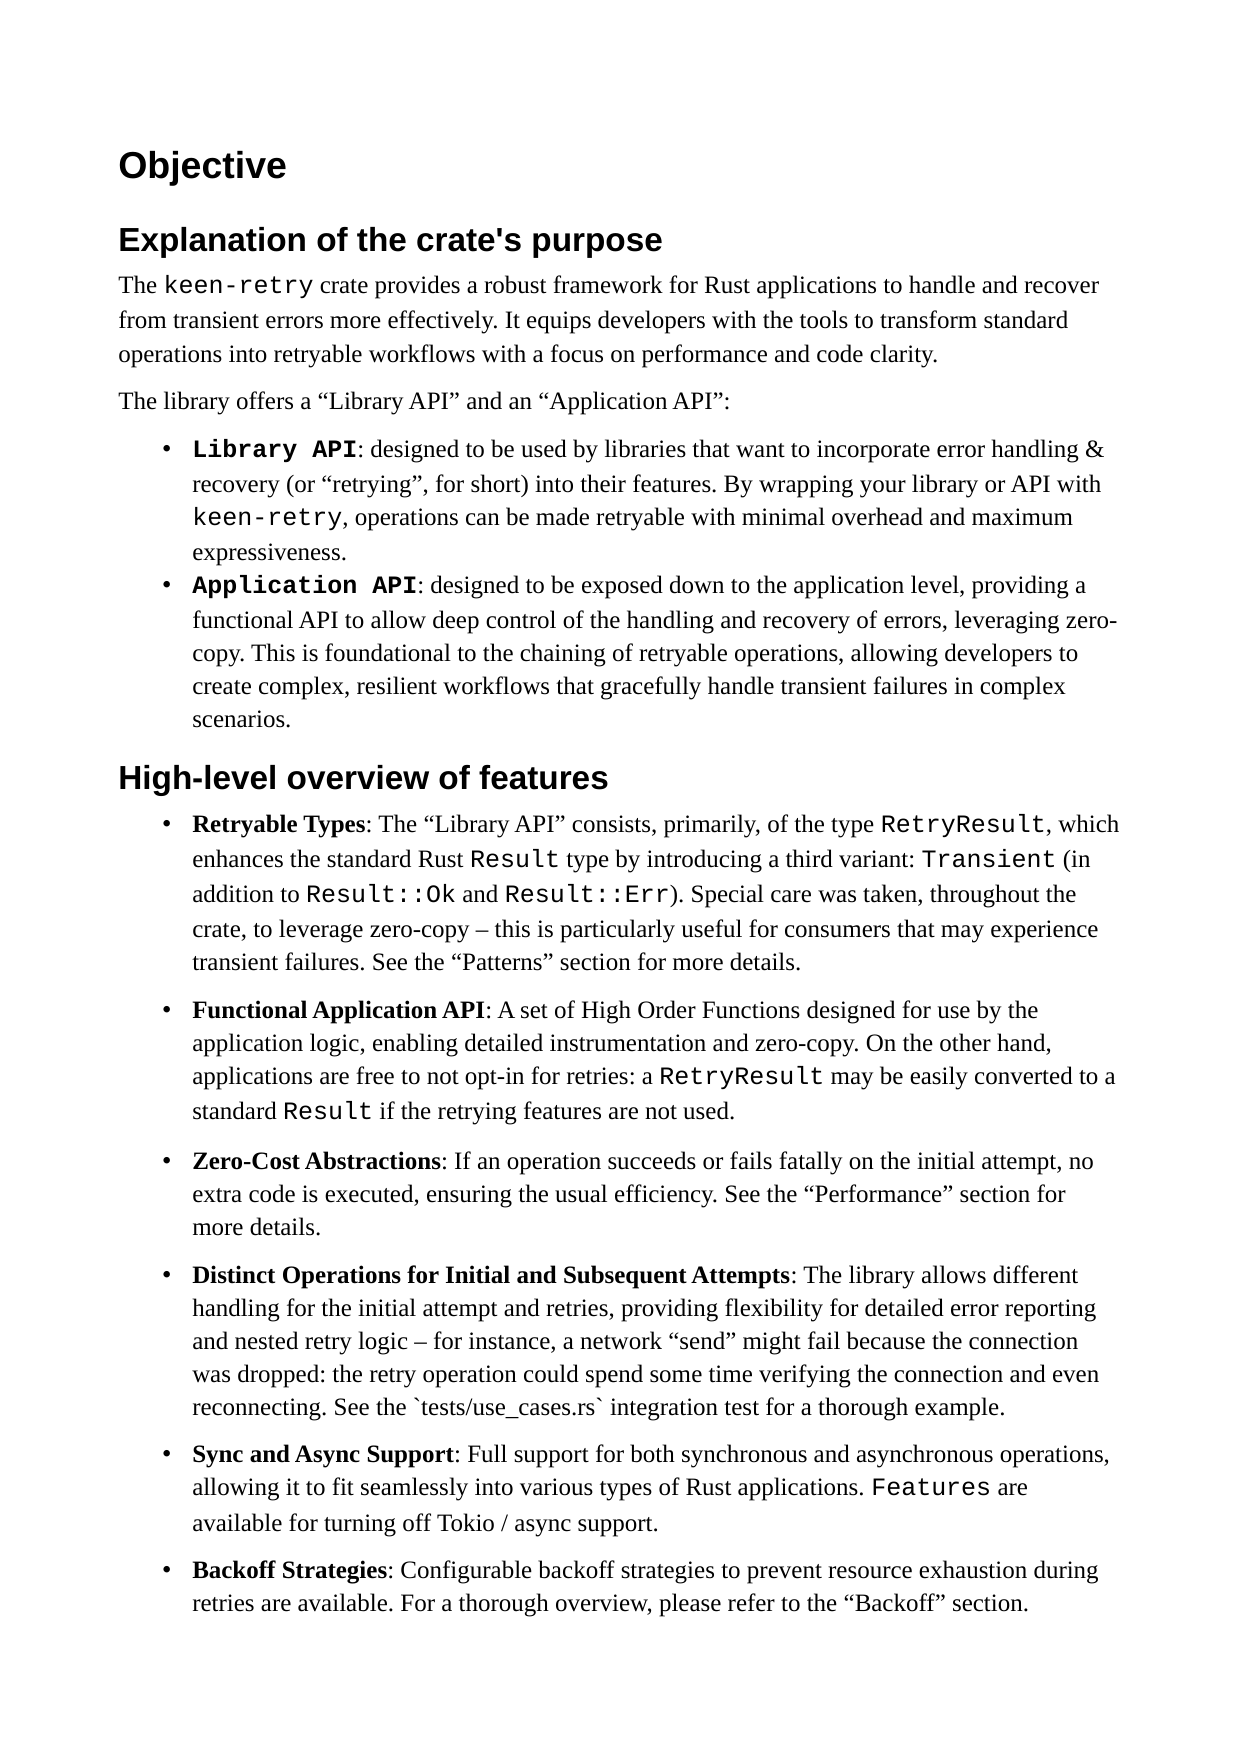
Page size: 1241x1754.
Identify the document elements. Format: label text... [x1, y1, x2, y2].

subtitle Explanation of the crate's purpose [118, 219, 1122, 258]
list Zero-Cost Abstractions: If an operation succeeds or fails fatally on the initial attempt, no extra code is executed, ensuring the usual efficiency. See the “Performance” section for more details. [162, 1146, 1122, 1241]
text The library offers a “Library API” and an “Application API”: [118, 386, 1122, 415]
text The keen-retry crate provides a robust framework for Rust applications to handle and recover from transient errors more effectively. It equips developers with the tools to transform standard operations into retryable workflows with a focus on performance and code clarity. [118, 271, 1122, 367]
subtitle Objective [118, 143, 1122, 186]
list Distinct Operations for Initial and Subsequent Attempts: The library allows different handling for the initial attempt and retries, providing flexibility for detailed error reporting and nested retry logic – for instance, a network “send” might fail because the connection was dropped: the retry operation could spend some time verifying the connection and even reconnecting. See the `tests/use_cases.rs` integration test for a thorough example. [162, 1260, 1122, 1421]
list Functional Application API: A set of High Order Functions designed for use by the application logic, enabling detailed instrumentation and zero-copy. On the other hand, applications are free to not opt-in for retries: a RetryResult may be easily converted to a standard Result if the retrying features are not used. [162, 995, 1122, 1127]
list Application API: designed to be exposed down to the application level, providing a functional API to allow deep control of the handling and recovery of errors, leveraging zero-copy. This is foundational to the chaining of retryable operations, allowing developers to create complex, resilient workflows that gracefully handle transient failures in complex scenarios. [162, 570, 1122, 733]
list Sync and Async Support: Full support for both synchronous and asynchronous operations, allowing it to fit seamlessly into various types of Rust applications. Features are available for turning off Tokio / async support. [162, 1439, 1122, 1536]
list Retryable Types: The “Library API” consists, primarily, of the type RetryResult, which enhances the standard Rust Result type by introducing a third variant: Transient (in addition to Result::Ok and Result::Err). Special care was taken, throughout the crate, to leverage zero-copy – this is particularly useful for consumers that may experience transient failures. See the “Patterns” section for more details. [162, 809, 1122, 976]
subtitle High-level overview of features [118, 758, 1122, 797]
list Backoff Strategies: Configurable backoff strategies to prevent resource exhaustion during retries are available. For a thorough overview, please refer to the “Backoff” section. [162, 1555, 1122, 1617]
list Library API: designed to be used by libraries that want to incorporate error handling & recovery (or “retrying”, for short) into their features. By wrapping your library or API with keen-retry, operations can be made retryable with minimal overhead and maximum expressiveness. [162, 434, 1122, 566]
